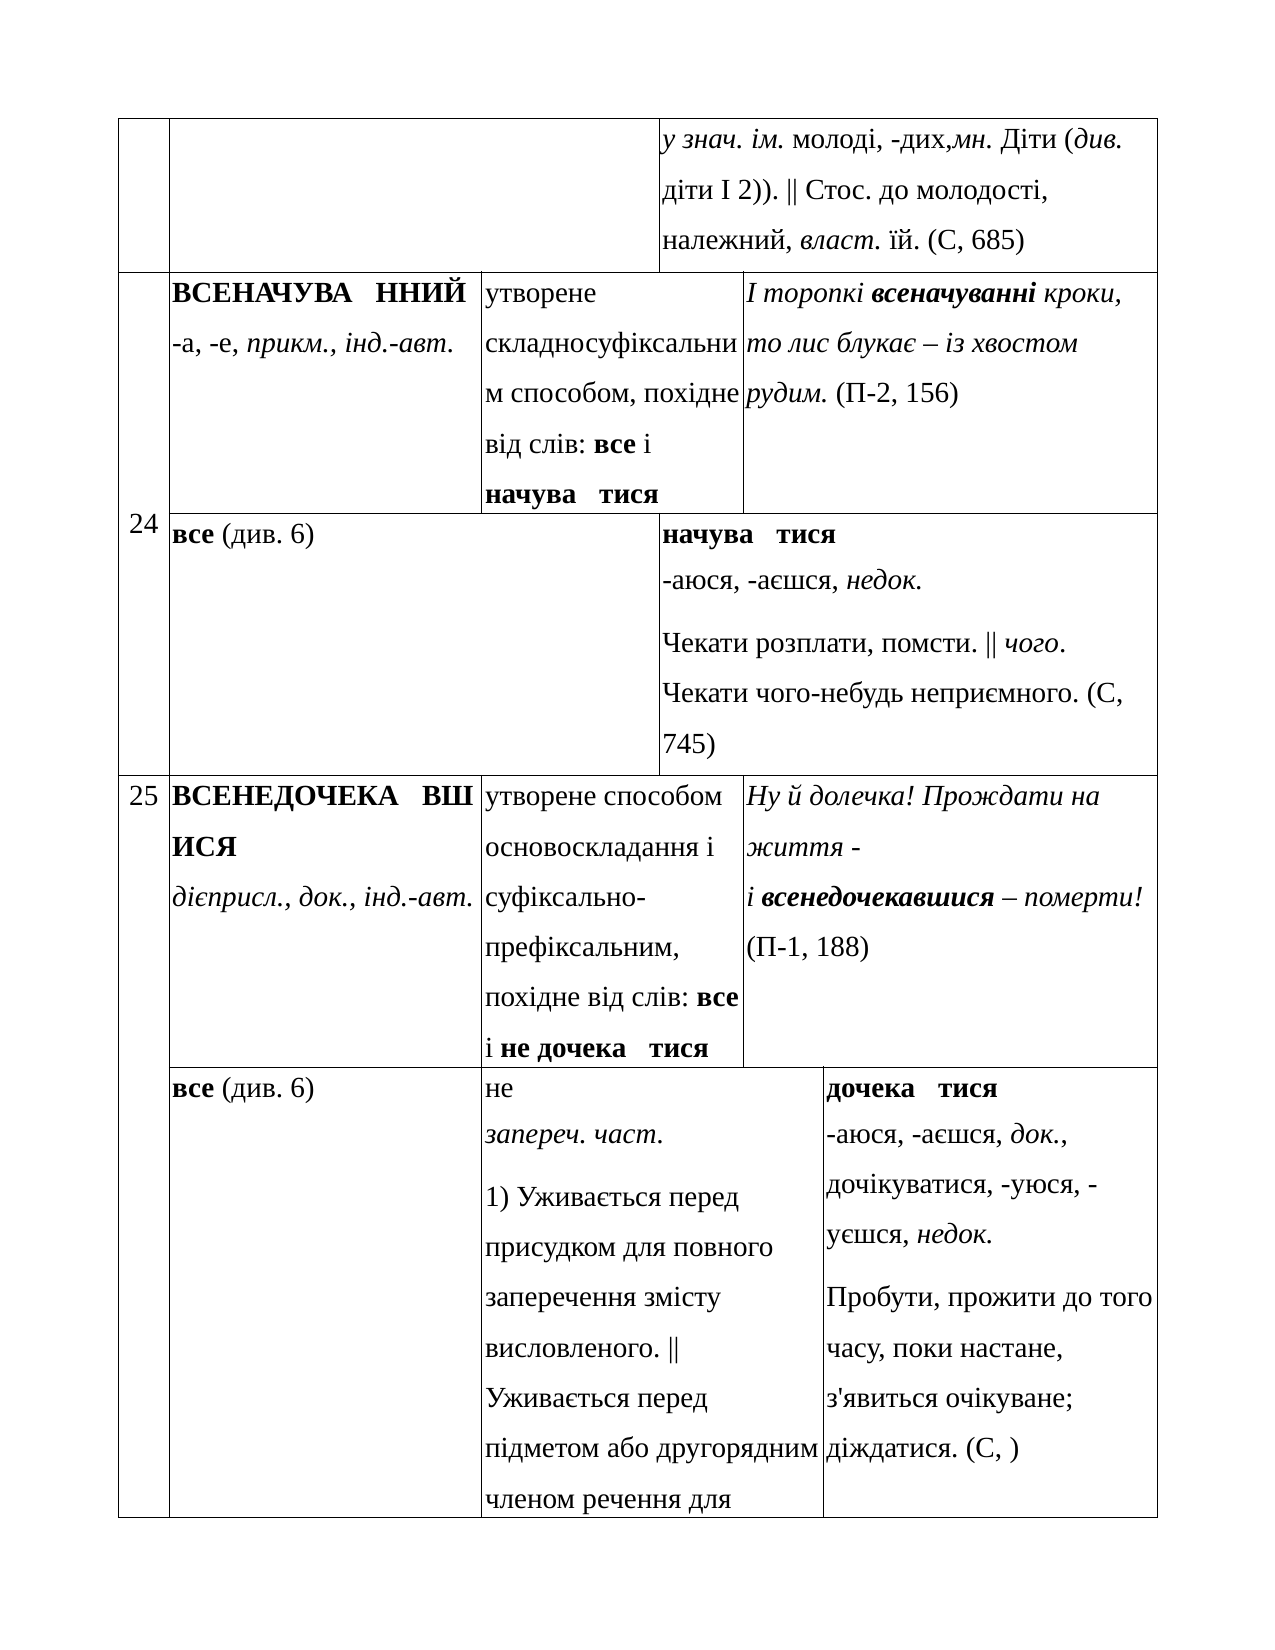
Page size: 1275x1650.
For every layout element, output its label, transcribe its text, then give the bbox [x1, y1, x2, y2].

table_cell утворене складносуфіксальним способом, похідне від слів: все і начуватися [482, 273, 743, 513]
table_cell не запереч. част. 1) Уживається перед присудком для повного заперечення змісту висловленого. || Уживається перед підметом або другорядним членом речення для [482, 1068, 823, 1517]
table_cell ВсеначувАнний -а, -е, прикм., інд.-авт. [170, 273, 481, 513]
table_cell 25 [119, 776, 169, 1517]
table_cell ВсенедочекАвшися дієприсл., док., інд.-авт. [170, 776, 481, 1066]
table_cell дочекатися -аюся, -аєшся, док., дочікуватися, -уюся, -уєшся, недок. Пробути, прожити до того часу, поки настане, з'явиться очікуване; діждатися. (С, ) [824, 1068, 1157, 1517]
table_cell 24 [119, 273, 169, 775]
table_cell у знач. ім. молоді, -дих,мн. Діти (див. діти I 2)). || Стос. до молодості, належний, власт. їй. (С, 685) [660, 119, 1157, 271]
table_cell утворене способом основоскладання і суфіксально-префіксальним, похідне від слів: все і не дочекатися [482, 776, 743, 1066]
table_cell начуватися -аюся, -аєшся, недок. Чекати розплати, помсти. || чого. Чекати чого-небудь неприємного. (С, 745) [660, 514, 1157, 775]
table_cell все (див. 6) [170, 1068, 481, 1517]
table_cell Ну й долечка! Прождати на життя - і всенедочекавшися – померти! (П‑1, 188) [744, 776, 1157, 1066]
table_cell [170, 119, 659, 271]
table_cell І торопкі всеначуванні кроки, то лис блукає – із хвостом рудим. (П‑2, 156) [744, 273, 1157, 513]
table_cell [119, 119, 169, 271]
table_cell все (див. 6) [170, 514, 659, 775]
